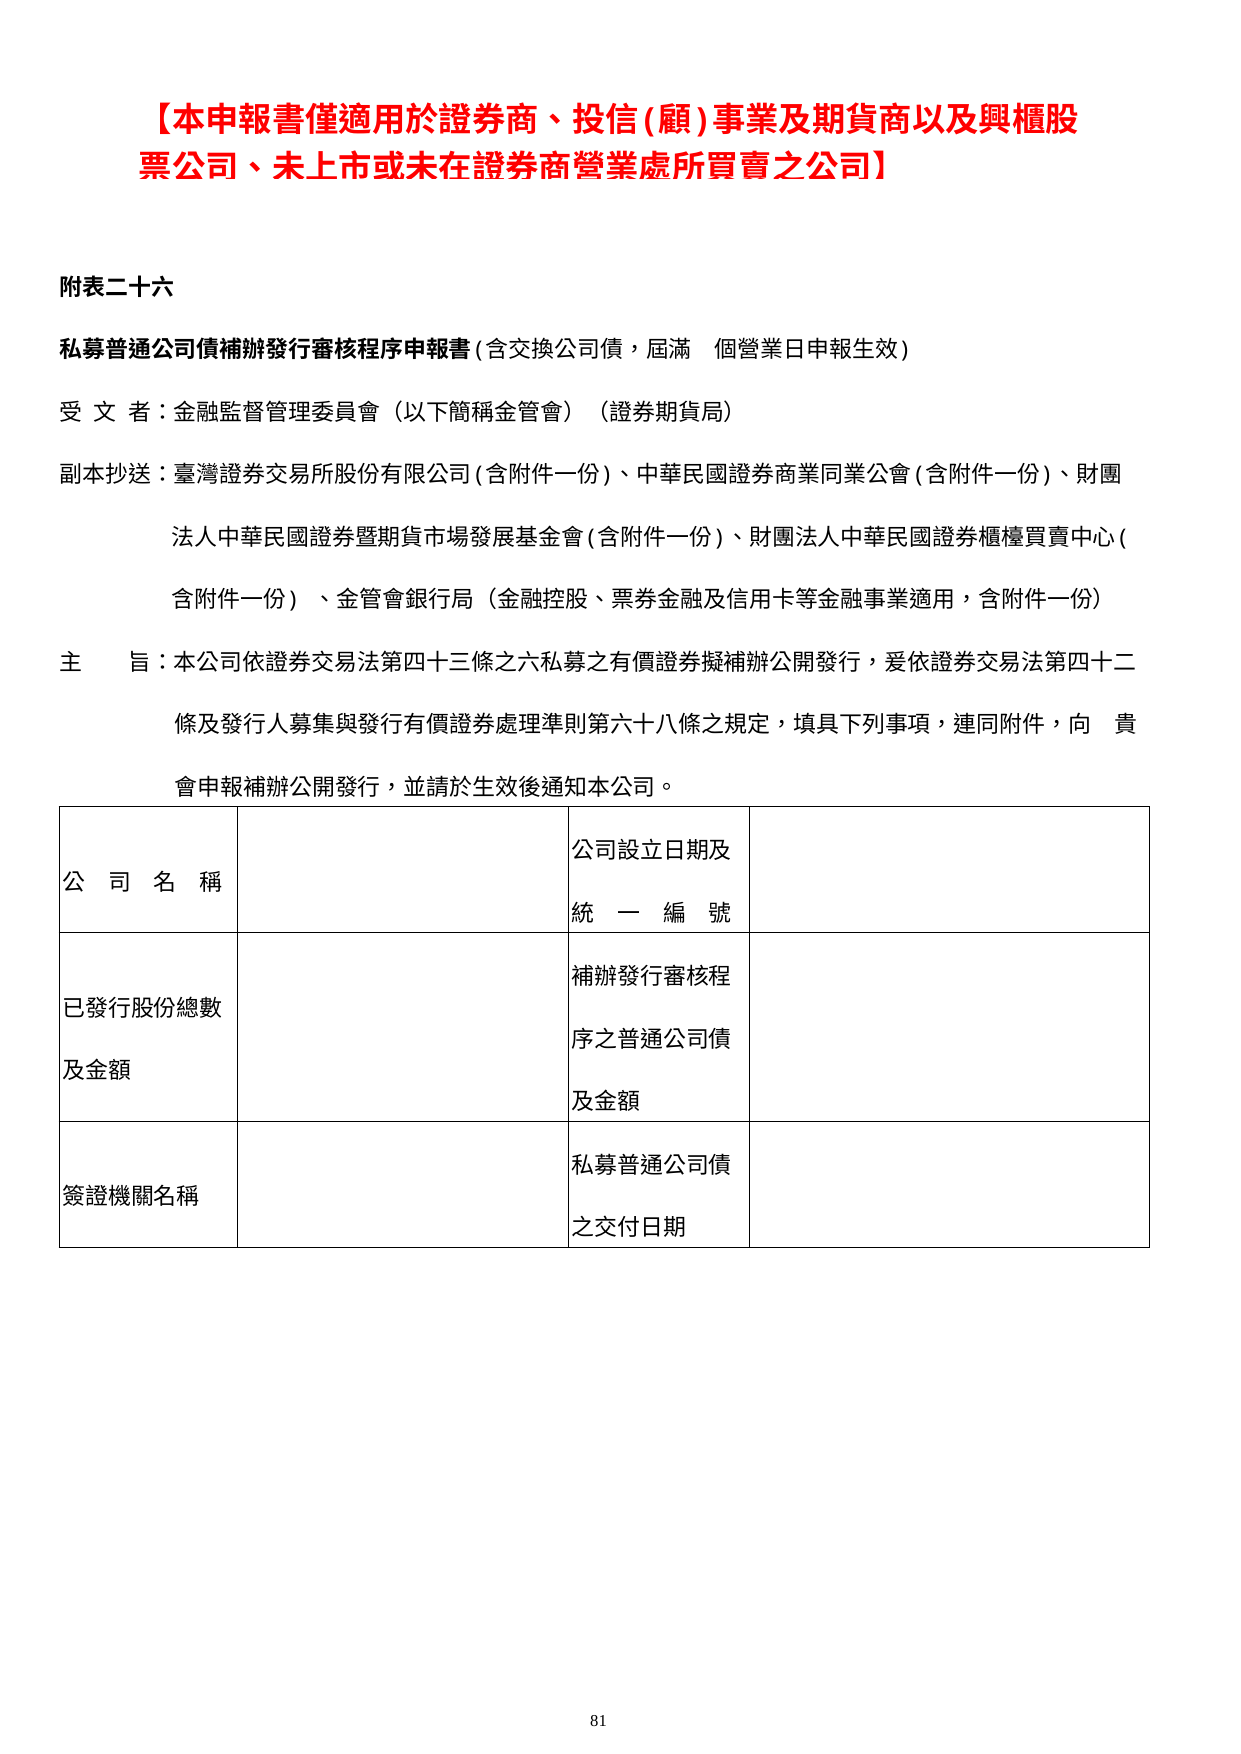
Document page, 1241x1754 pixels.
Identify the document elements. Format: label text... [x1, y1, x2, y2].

table_cell [750, 1122, 1149, 1247]
table_header 公 司 名 稱 [60, 807, 237, 932]
table_cell [750, 933, 1149, 1121]
table_cell 補辦發行審核程序之普通公司債及金額 [569, 933, 749, 1121]
table_header 公司設立日期及 統 一 編 號 [569, 807, 749, 932]
table_cell 已發行股份總數及金額 [60, 933, 237, 1121]
text 副本抄送：臺灣證券交易所股份有限公司(含附件一份)、中華民國證券商業同業公會(含附件一份)、財團法人中華民國證券暨期貨市場發展基金會(含附件一份)、財團法人中華民國證券櫃檯買賣中心(含附件一份) 、金管會銀行局（金融控股、票券金融及信用卡等金融事業適用，含附件一份） [59, 431, 1137, 619]
text 主 旨：本公司依證券交易法第四十三條之六私募之有價證券擬補辦公開發行，爰依證券交易法第四十二條及發行人募集與發行有價證券處理準則第六十八條之規定，填具下列事項，連同附件，向 貴會申報補辦公開發行，並請於生效後通知本公司。 [59, 619, 1137, 806]
table_cell 私募普通公司債之交付日期 [569, 1122, 749, 1247]
text 附表二十六 [59, 244, 1137, 306]
table_cell [238, 1122, 568, 1247]
text 【本申報書僅適用於證券商、投信(顧)事業及期貨商以及興櫃股票公司、未上市或未在證券商營業處所買賣之公司】 [139, 92, 1100, 179]
table_cell 簽證機關名稱 [60, 1122, 237, 1247]
table_cell [238, 933, 568, 1121]
table_header [238, 807, 568, 932]
text 私募普通公司債補辦發行審核程序申報書(含交換公司債，屆滿 個營業日申報生效) [59, 306, 1137, 369]
table_header [750, 807, 1149, 932]
text 受 文 者：金融監督管理委員會（以下簡稱金管會）（證券期貨局） [59, 369, 1137, 431]
